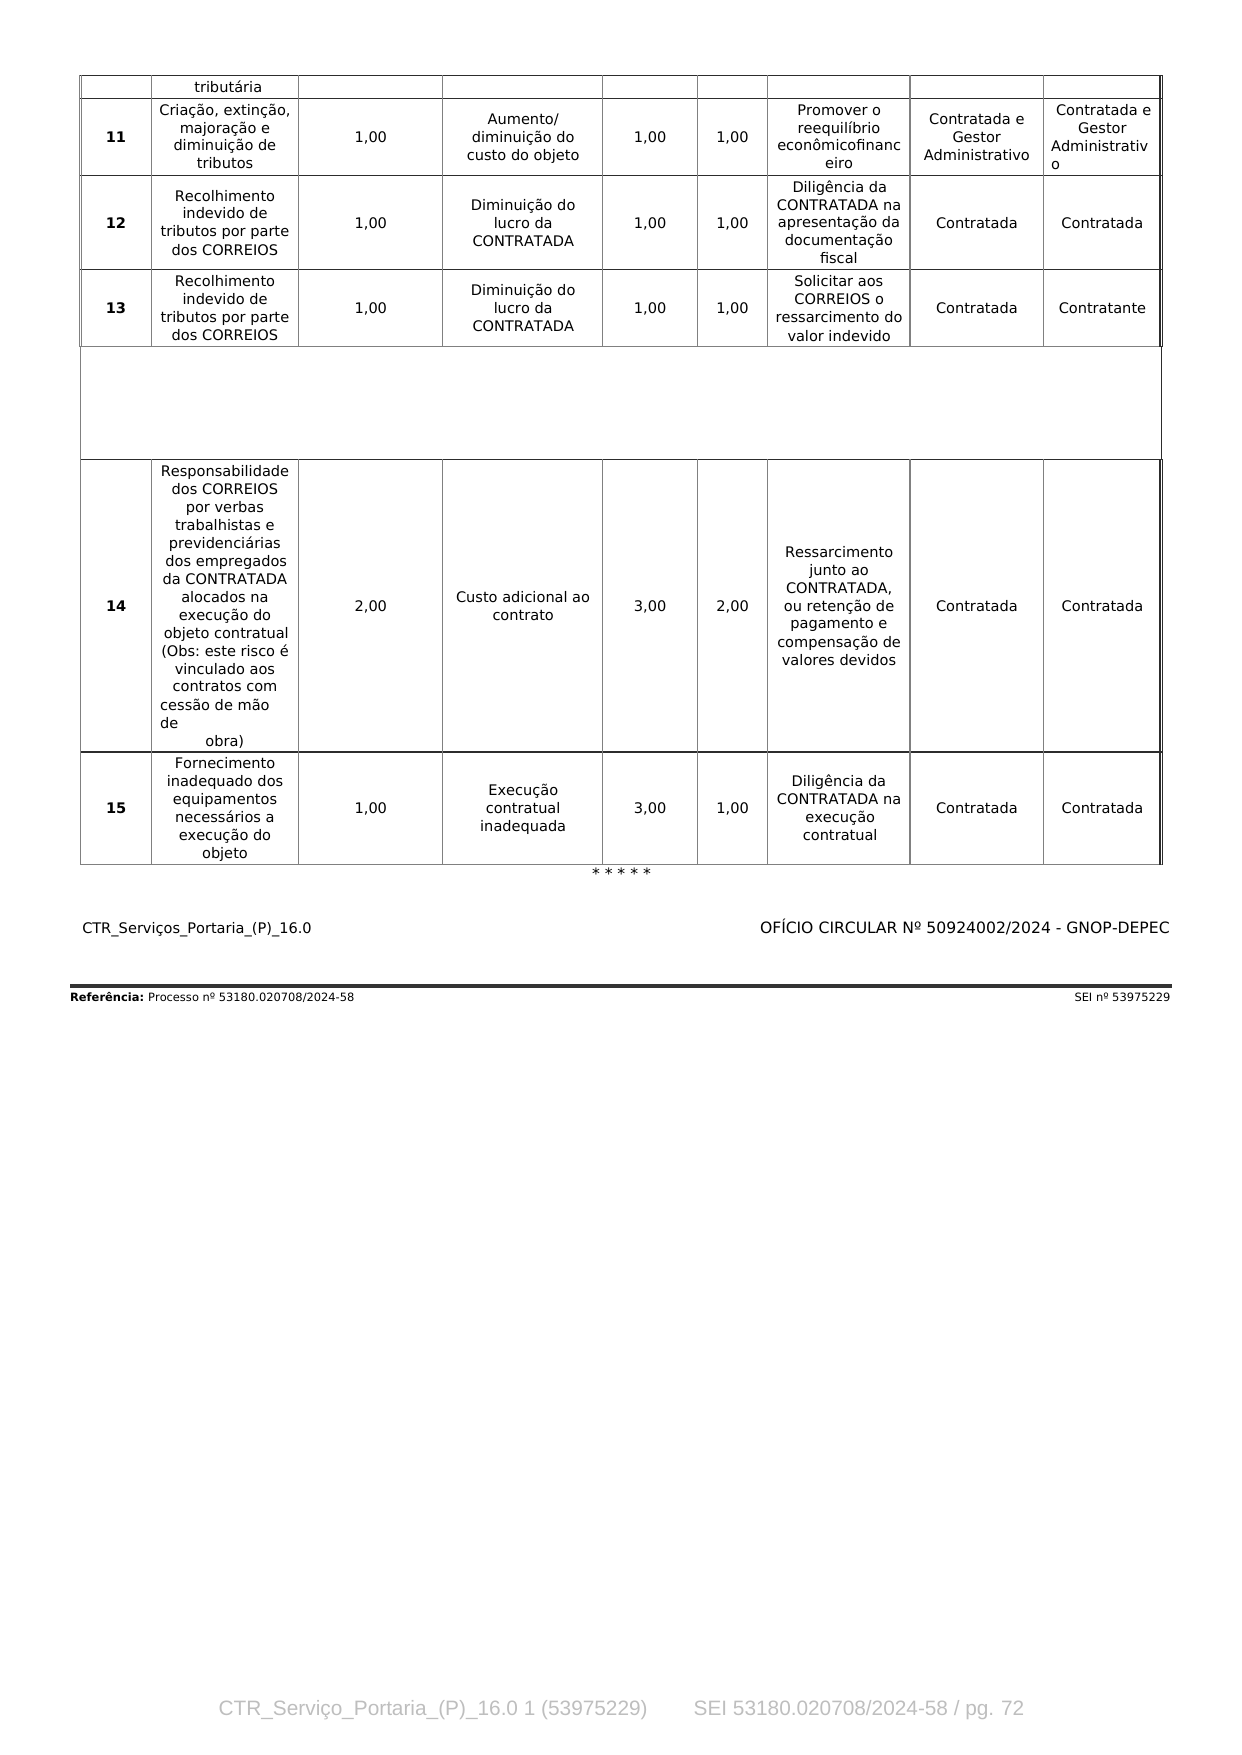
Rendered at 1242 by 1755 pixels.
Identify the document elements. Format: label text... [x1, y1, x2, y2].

table_cell Contratada e Gestor Administrativo [1044, 99, 1159, 175]
table_cell Contratada [1044, 176, 1159, 269]
table_cell 1,00 [698, 176, 767, 269]
table_cell 13 [82, 270, 151, 346]
table_cell Recolhimento indevido de tributos por parte dos CORREIOS [152, 176, 298, 269]
table_cell 1,00 [603, 99, 697, 175]
table_cell Contratada [911, 270, 1043, 346]
table_cell Diligência da CONTRATADA na execução contratual [768, 753, 909, 863]
table_cell Solicitar aos CORREIOS o ressarcimento do valor indevido [768, 270, 909, 346]
table_cell Promover o reequilíbrio econômicofinanceiro [768, 99, 909, 175]
table_cell tributária [152, 76, 298, 98]
table_cell Contratada e Gestor Administrativo [911, 99, 1043, 175]
table_cell Fornecimento inadequado dos equipamentos necessários a execução do objeto [152, 753, 298, 863]
table_cell 1,00 [299, 99, 442, 175]
table_cell Criação, extinção, majoração e diminuição de tributos [152, 99, 298, 175]
table_cell [603, 76, 697, 98]
table_cell 1,00 [299, 270, 442, 346]
table_cell [82, 76, 151, 98]
table_cell 1,00 [698, 270, 767, 346]
table_cell Diligência da CONTRATADA na apresentação da documentação fiscal [768, 176, 909, 269]
table_cell Contratada [911, 176, 1043, 269]
table_cell Contratada [1044, 460, 1159, 751]
table_cell 1,00 [603, 270, 697, 346]
table_cell 3,00 [603, 460, 697, 751]
table_cell 3,00 [603, 753, 697, 863]
table_cell 15 [81, 753, 151, 863]
table_cell Execução contratual inadequada [443, 753, 602, 863]
table_cell 1,00 [698, 99, 767, 175]
table_cell [81, 347, 1161, 459]
table_cell 1,00 [299, 753, 442, 863]
table_cell Ressarcimento junto ao CONTRATADA, ou retenção de pagamento e compensação de valores devidos [768, 460, 909, 751]
table_cell 2,00 [299, 460, 442, 751]
table_cell [911, 76, 1043, 98]
table_cell Custo adicional ao contrato [443, 460, 602, 751]
table_cell 14 [81, 460, 151, 751]
table_cell Contratada [911, 460, 1043, 751]
text CTR_Serviços_Portaria_(P)_16.0 OFÍCIO CIRCULAR Nº 50924002/2024 - GNOP-DEPEC [70, 911, 1188, 939]
table_cell 1,00 [698, 753, 767, 863]
text Referência: Processo nº 53180.020708/2024-58 SEI nº 53975229 [70, 991, 1188, 1004]
table_cell Responsabilidade dos CORREIOS por verbas trabalhistas e previdenciárias dos empregados da CONTRATADA alocados na execução do objeto contratual (Obs: este risco é vinculado aos contratos com cessão de mão de obra) [152, 460, 298, 751]
table_cell Contratada [1044, 753, 1159, 863]
table_cell 1,00 [603, 176, 697, 269]
table_cell 2,00 [698, 460, 767, 751]
table_cell Contratada [911, 753, 1043, 863]
table_cell Diminuição do lucro da CONTRATADA [443, 270, 602, 346]
table_cell [698, 76, 767, 98]
table_cell [768, 76, 909, 98]
table_cell [299, 76, 442, 98]
table_cell Contratante [1044, 270, 1159, 346]
table_cell Recolhimento indevido de tributos por parte dos CORREIOS [152, 270, 298, 346]
table_cell Diminuição do lucro da CONTRATADA [443, 176, 602, 269]
table_cell 1,00 [299, 176, 442, 269]
table_cell [1044, 76, 1159, 98]
table_cell Aumento/diminuição do custo do objeto [443, 99, 602, 175]
table_cell 11 [82, 99, 151, 175]
table_cell [443, 76, 602, 98]
text * * * * * [70, 864, 1173, 883]
table_cell 12 [82, 176, 151, 269]
